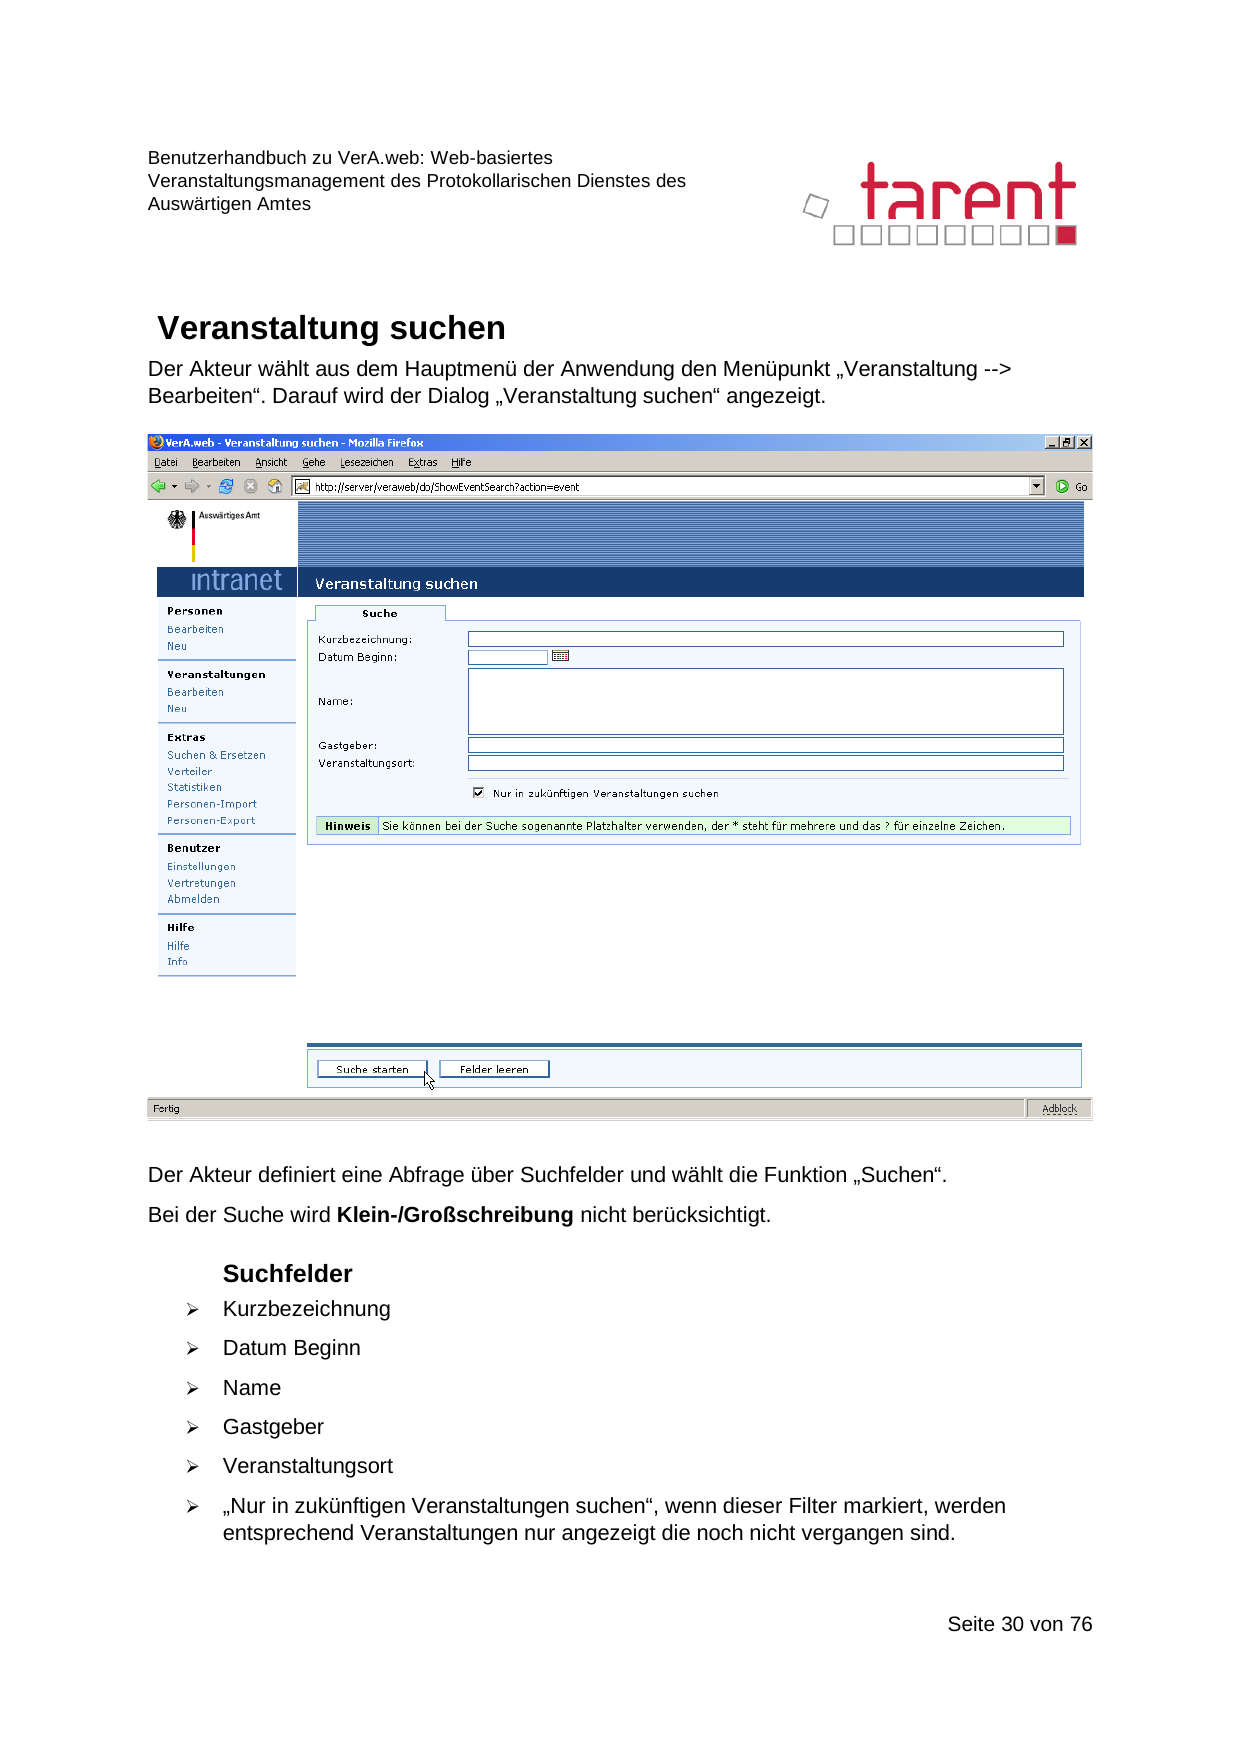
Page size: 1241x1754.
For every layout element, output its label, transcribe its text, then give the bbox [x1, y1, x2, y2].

subtitle Veranstaltung suchen [148, 309, 1092, 346]
picture [790, 151, 1091, 255]
list Gastgeber [185, 1414, 1092, 1439]
picture [147, 434, 1093, 1121]
list Datum Beginn [185, 1336, 1092, 1360]
subtitle Suchfelder [148, 1259, 1092, 1287]
list Veranstaltungsort [185, 1454, 1092, 1478]
list Kurzbezeichnung [185, 1296, 1092, 1321]
text Bei der Suche wird Klein-/Großschreibung nicht berücksichtigt. [148, 1202, 1092, 1227]
list Name [185, 1375, 1092, 1399]
text Der Akteur definiert eine Abfrage über Suchfelder und wählt die Funktion „Suchen“. [148, 1163, 1092, 1187]
list „Nur in zukünftigen Veranstaltungen suchen“, wenn dieser Filter markiert, werden entsprechend Veranstaltungen nur angezeigt die noch nicht vergangen sind. [185, 1493, 1092, 1544]
text Der Akteur wählt aus dem Hauptmenü der Anwendung den Menüpunkt „Veranstaltung --> Bearbeiten“. Darauf wird der Dialog „Veranstaltung suchen“ angezeigt. [148, 356, 1092, 434]
